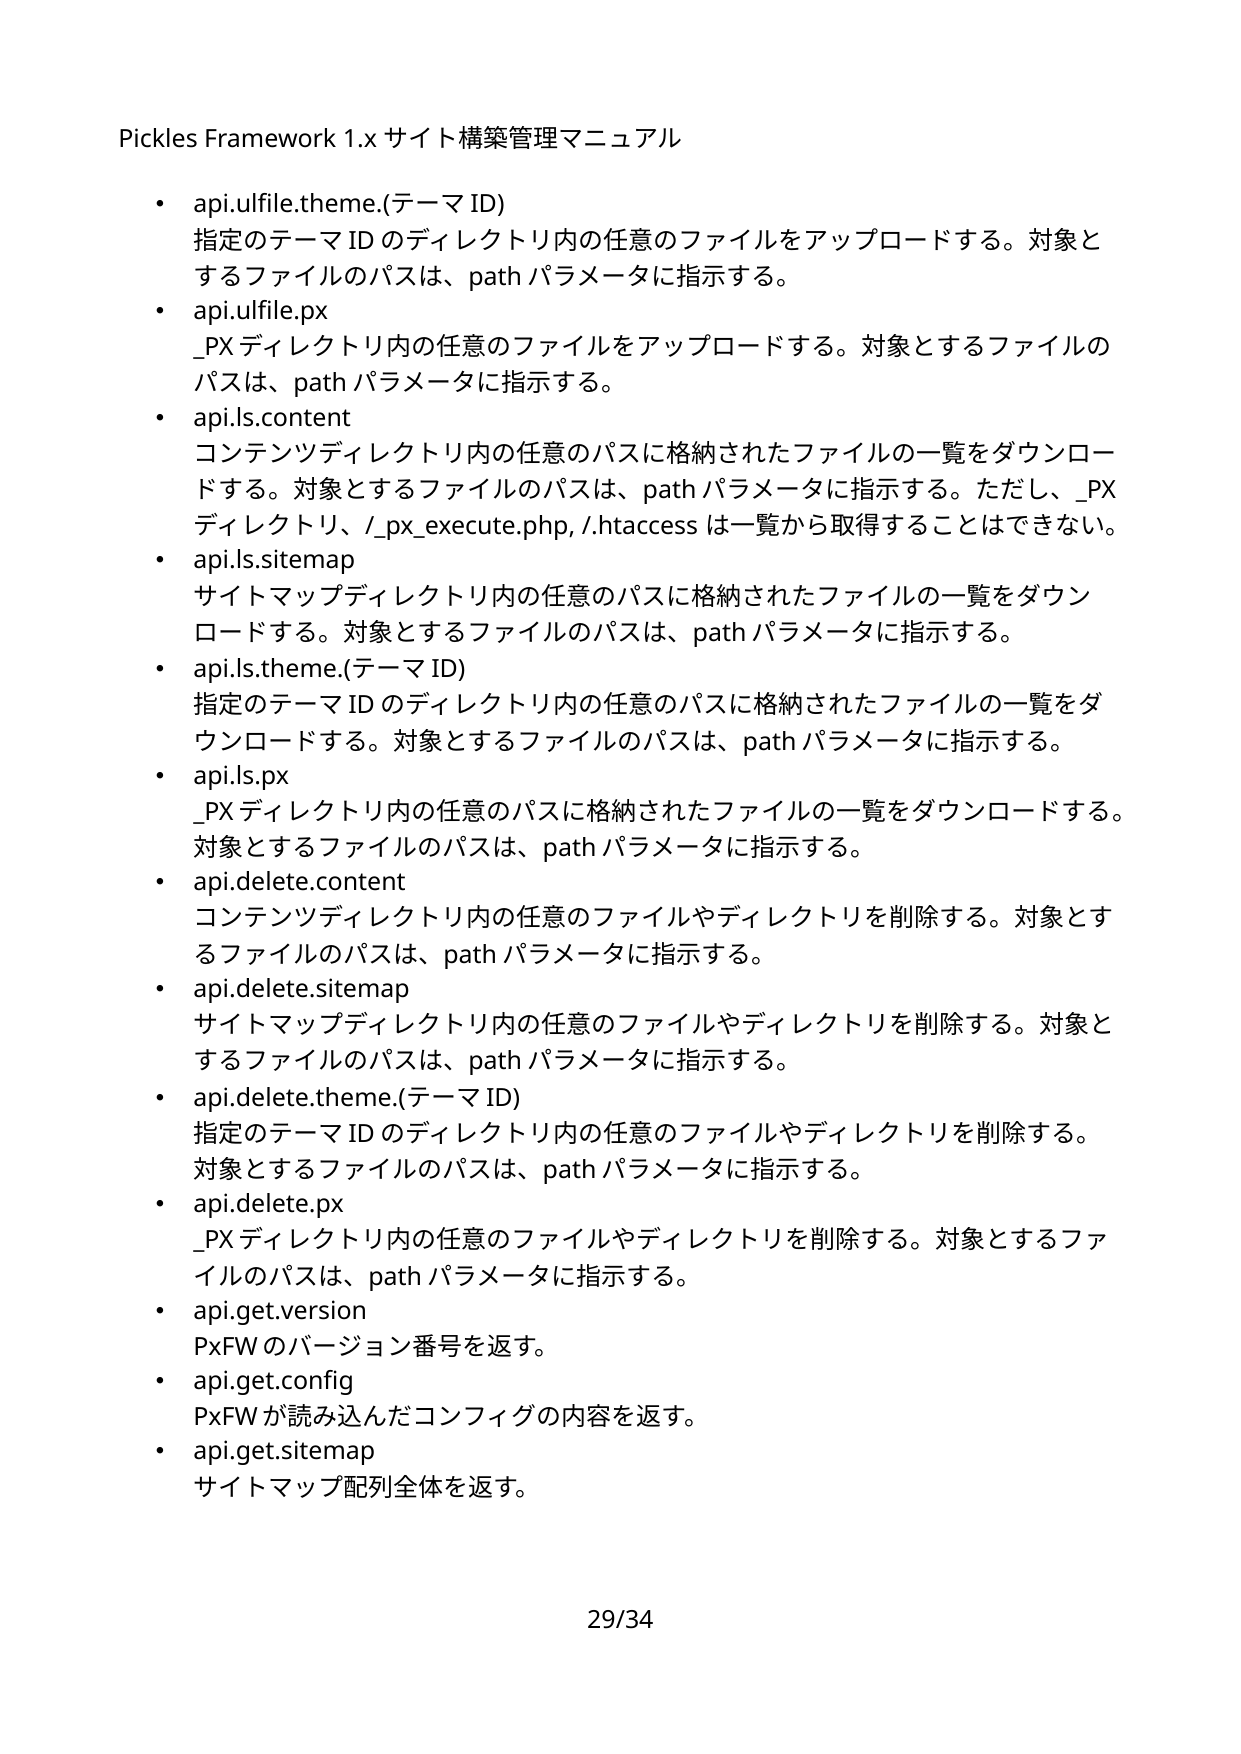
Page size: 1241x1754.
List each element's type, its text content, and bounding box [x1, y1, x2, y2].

list api.delete.content コンテンツディレクトリ内の任意のファイルやディレクトリを削除する。対象とするファイルのパスは、pathパラメータに指示する。 [156, 864, 1122, 970]
list api.ulfile.px _PXディレクトリ内の任意のファイルをアップロードする。対象とするファイルのパスは、pathパラメータに指示する。 [156, 293, 1122, 399]
list api.ls.sitemap サイトマップディレクトリ内の任意のパスに格納されたファイルの一覧をダウンロードする。対象とするファイルのパスは、pathパラメータに指示する。 [156, 542, 1122, 648]
list api.get.sitemap サイトマップ配列全体を返す。 [156, 1433, 1122, 1503]
list api.delete.theme.(テーマID) 指定のテーマIDのディレクトリ内の任意のファイルやディレクトリを削除する。対象とするファイルのパスは、pathパラメータに指示する。 [156, 1077, 1122, 1186]
list api.delete.sitemap サイトマップディレクトリ内の任意のファイルやディレクトリを削除する。対象とするファイルのパスは、pathパラメータに指示する。 [156, 970, 1122, 1077]
list api.get.config PxFWが読み込んだコンフィグの内容を返す。 [156, 1363, 1122, 1433]
list api.ls.content コンテンツディレクトリ内の任意のパスに格納されたファイルの一覧をダウンロードする。対象とするファイルのパスは、pathパラメータに指示する。ただし、_PXディレクトリ、/_px_execute.php, /.htaccess は一覧から取得することはできない。 [156, 399, 1122, 542]
list api.delete.px _PXディレクトリ内の任意のファイルやディレクトリを削除する。対象とするファイルのパスは、pathパラメータに指示する。 [156, 1186, 1122, 1292]
list api.get.version PxFWのバージョン番号を返す。 [156, 1292, 1122, 1363]
list api.ls.px _PXディレクトリ内の任意のパスに格納されたファイルの一覧をダウンロードする。対象とするファイルのパスは、pathパラメータに指示する。 [156, 757, 1122, 864]
list api.ulfile.theme.(テーマID) 指定のテーマIDのディレクトリ内の任意のファイルをアップロードする。対象とするファイルのパスは、pathパラメータに指示する。 [156, 184, 1122, 293]
list api.ls.theme.(テーマID) 指定のテーマIDのディレクトリ内の任意のパスに格納されたファイルの一覧をダウンロードする。対象とするファイルのパスは、pathパラメータに指示する。 [156, 648, 1122, 757]
